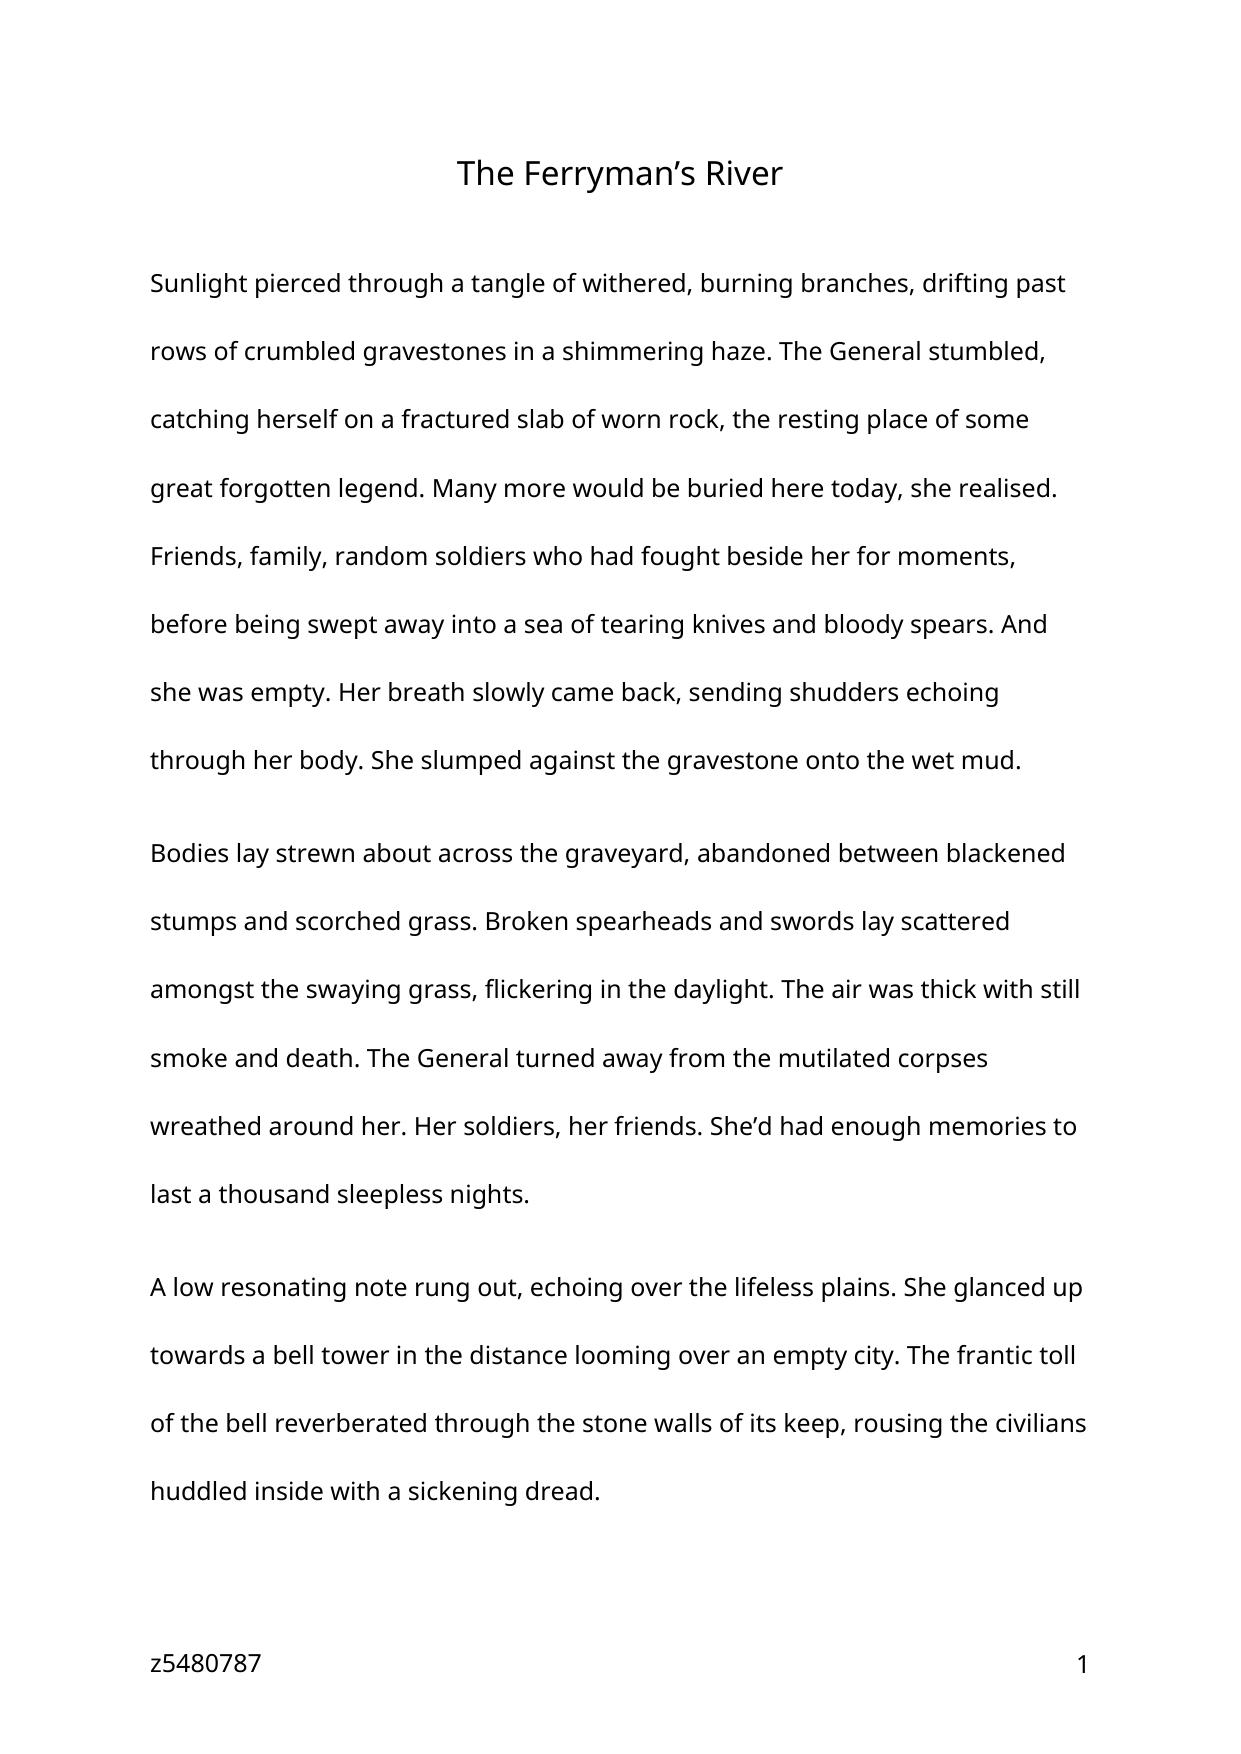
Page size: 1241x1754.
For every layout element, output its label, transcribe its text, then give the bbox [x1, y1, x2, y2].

text Sunlight pierced through a tangle of withered, burning branches, drifting past rows of crumbled gravestones in a shimmering haze. The General stumbled, catching herself on a fractured slab of worn rock, the resting place of some great forgotten legend. Many more would be buried here today, she realised. Friends, family, random soldiers who had fought beside her for moments, before being swept away into a sea of tearing knives and bloody spears. And she was empty. Her breath slowly came back, sending shudders echoing through her body. She slumped against the gravestone onto the wet mud. [150, 266, 1090, 777]
text Bodies lay strewn about across the graveyard, abandoned between blackened stumps and scorched grass. Broken spearheads and swords lay scattered amongst the swaying grass, flickering in the daylight. The air was thick with still smoke and death. The General turned away from the mutilated corpses wreathed around her. Her soldiers, her friends. She’d had enough memories to last a thousand sleepless nights. [150, 836, 1090, 1211]
text The Ferryman’s River [150, 150, 1090, 195]
text A low resonating note rung out, echoing over the lifeless plains. She glanced up towards a bell tower in the distance looming over an empty city. The frantic toll of the bell reverberated through the stone walls of its keep, rousing the civilians huddled inside with a sickening dread. [150, 1269, 1090, 1508]
